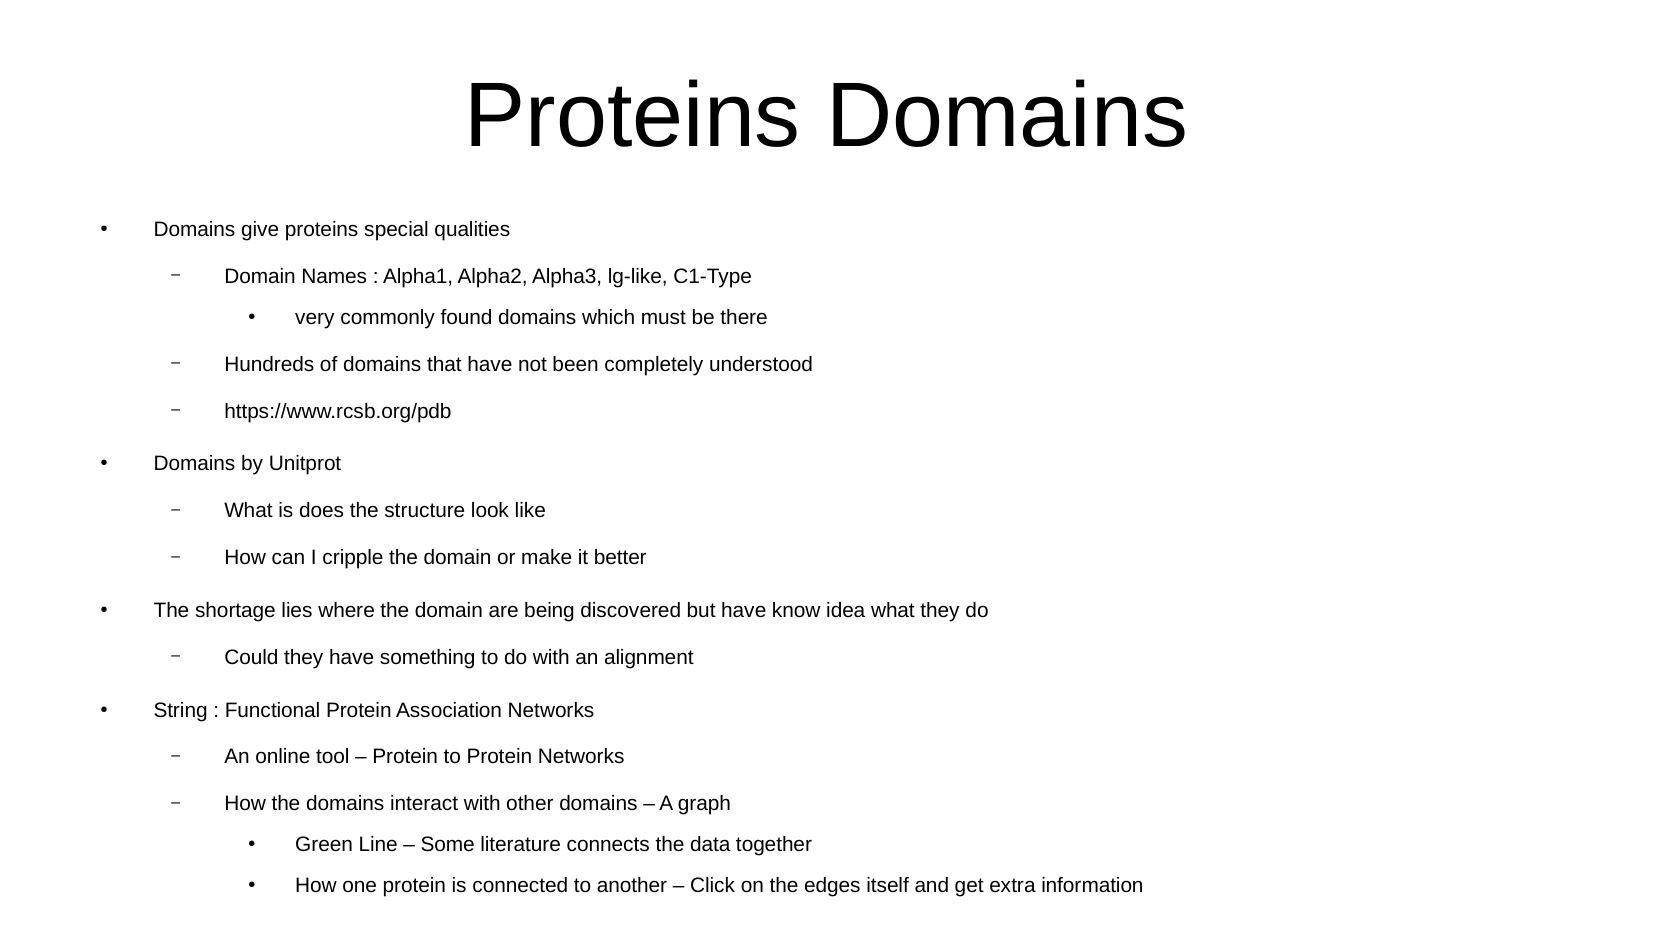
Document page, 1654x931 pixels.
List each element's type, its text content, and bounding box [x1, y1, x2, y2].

title Proteins Domains [82, 37, 1571, 193]
list Domains give proteins special qualities Domain Names : Alpha1, Alpha2, Alpha3, lg-like, C1-Type very commonly found domains which must be there Hundreds of domains that have not been completely understood https://www.rcsb.org/pdb Domains by Unitprot What is does the structure look like How can I cripple the domain or make it better The shortage lies where the domain are being discovered but have know idea what they do Could they have something to do with an alignment String : Functional Protein Association Networks An online tool – Protein to Protein Networks How the domains interact with other domains – A graph Green Line – Some literature connects the data together How one protein is connected to another – Click on the edges itself and get extra information [82, 217, 1636, 901]
